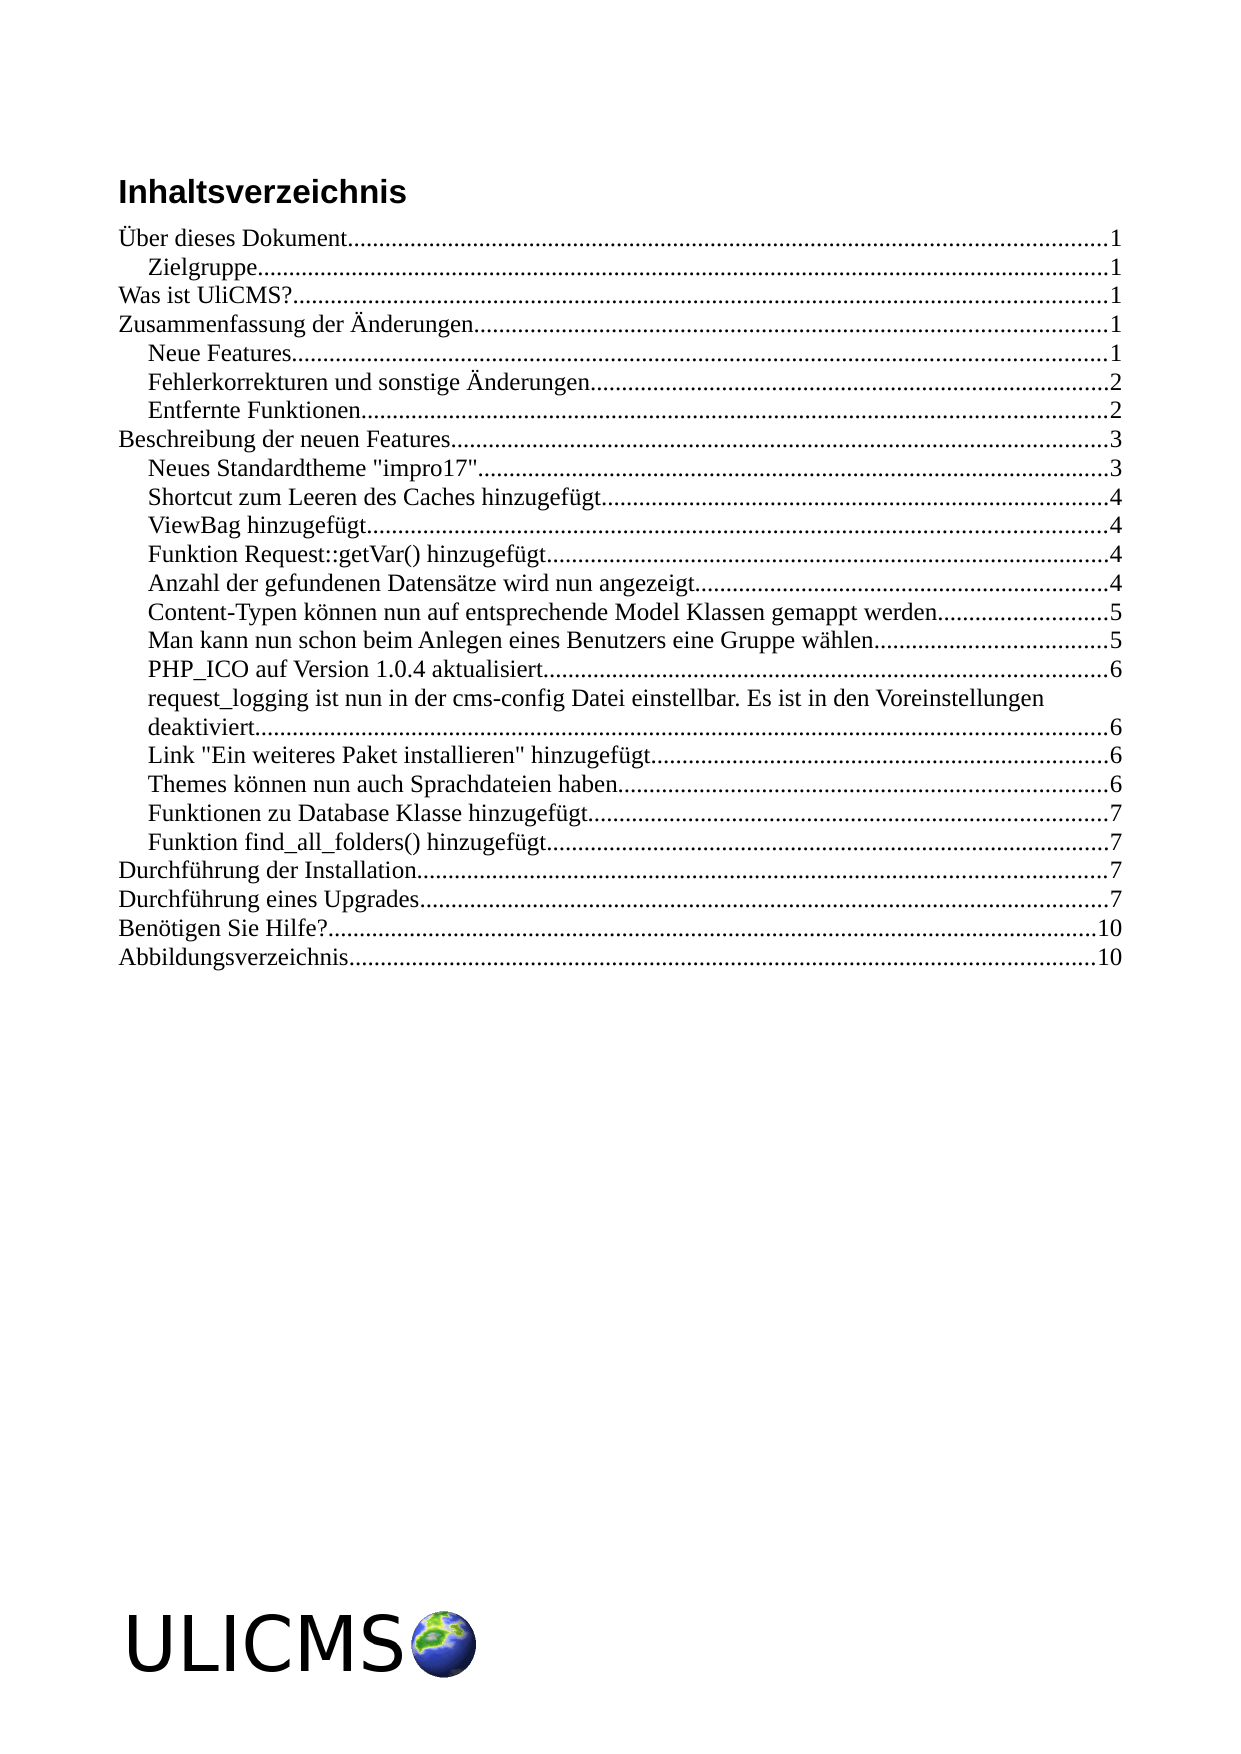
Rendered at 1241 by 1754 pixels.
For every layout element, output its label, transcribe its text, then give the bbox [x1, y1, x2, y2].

text Themes können nun auch Sprachdateien haben 6 [148, 769, 1122, 798]
text Shortcut zum Leeren des Caches hinzugefügt 4 [148, 482, 1122, 510]
text Benötigen Sie Hilfe? 10 [118, 913, 1122, 942]
text Über dieses Dokument 1 [118, 223, 1122, 252]
text Abbildungsverzeichnis 10 [118, 942, 1122, 970]
text Was ist UliCMS? 1 [118, 280, 1122, 309]
text ViewBag hinzugefügt 4 [148, 510, 1122, 539]
text Neue Features 1 [148, 338, 1122, 367]
subtitle Inhaltsverzeichnis [118, 172, 1122, 210]
text Durchführung der Installation 7 [118, 855, 1122, 884]
text Man kann nun schon beim Anlegen eines Benutzers eine Gruppe wählen 5 [148, 625, 1122, 654]
text Link "Ein weiteres Paket installieren" hinzugefügt 6 [148, 740, 1122, 769]
text Funktion Request::getVar() hinzugefügt 4 [148, 539, 1122, 568]
text Neues Standardtheme "impro17" 3 [148, 453, 1122, 482]
text Funktionen zu Database Klasse hinzugefügt 7 [148, 798, 1122, 827]
picture [118, 1607, 479, 1681]
text Durchführung eines Upgrades 7 [118, 884, 1122, 913]
text Beschreibung der neuen Features 3 [118, 424, 1122, 453]
text Anzahl der gefundenen Datensätze wird nun angezeigt 4 [148, 568, 1122, 597]
text Entfernte Funktionen 2 [148, 395, 1122, 424]
text request_logging ist nun in der cms-config Datei einstellbar. Es ist in den Voreinstellungen deaktiviert. 6 [148, 683, 1122, 740]
text Zielgruppe 1 [148, 252, 1122, 280]
text Zusammenfassung der Änderungen 1 [118, 309, 1122, 338]
text PHP_ICO auf Version 1.0.4 aktualisiert 6 [148, 654, 1122, 683]
text Content-Typen können nun auf entsprechende Model Klassen gemappt werden 5 [148, 597, 1122, 625]
text Funktion find_all_folders() hinzugefügt 7 [148, 827, 1122, 855]
text Fehlerkorrekturen und sonstige Änderungen 2 [148, 367, 1122, 395]
